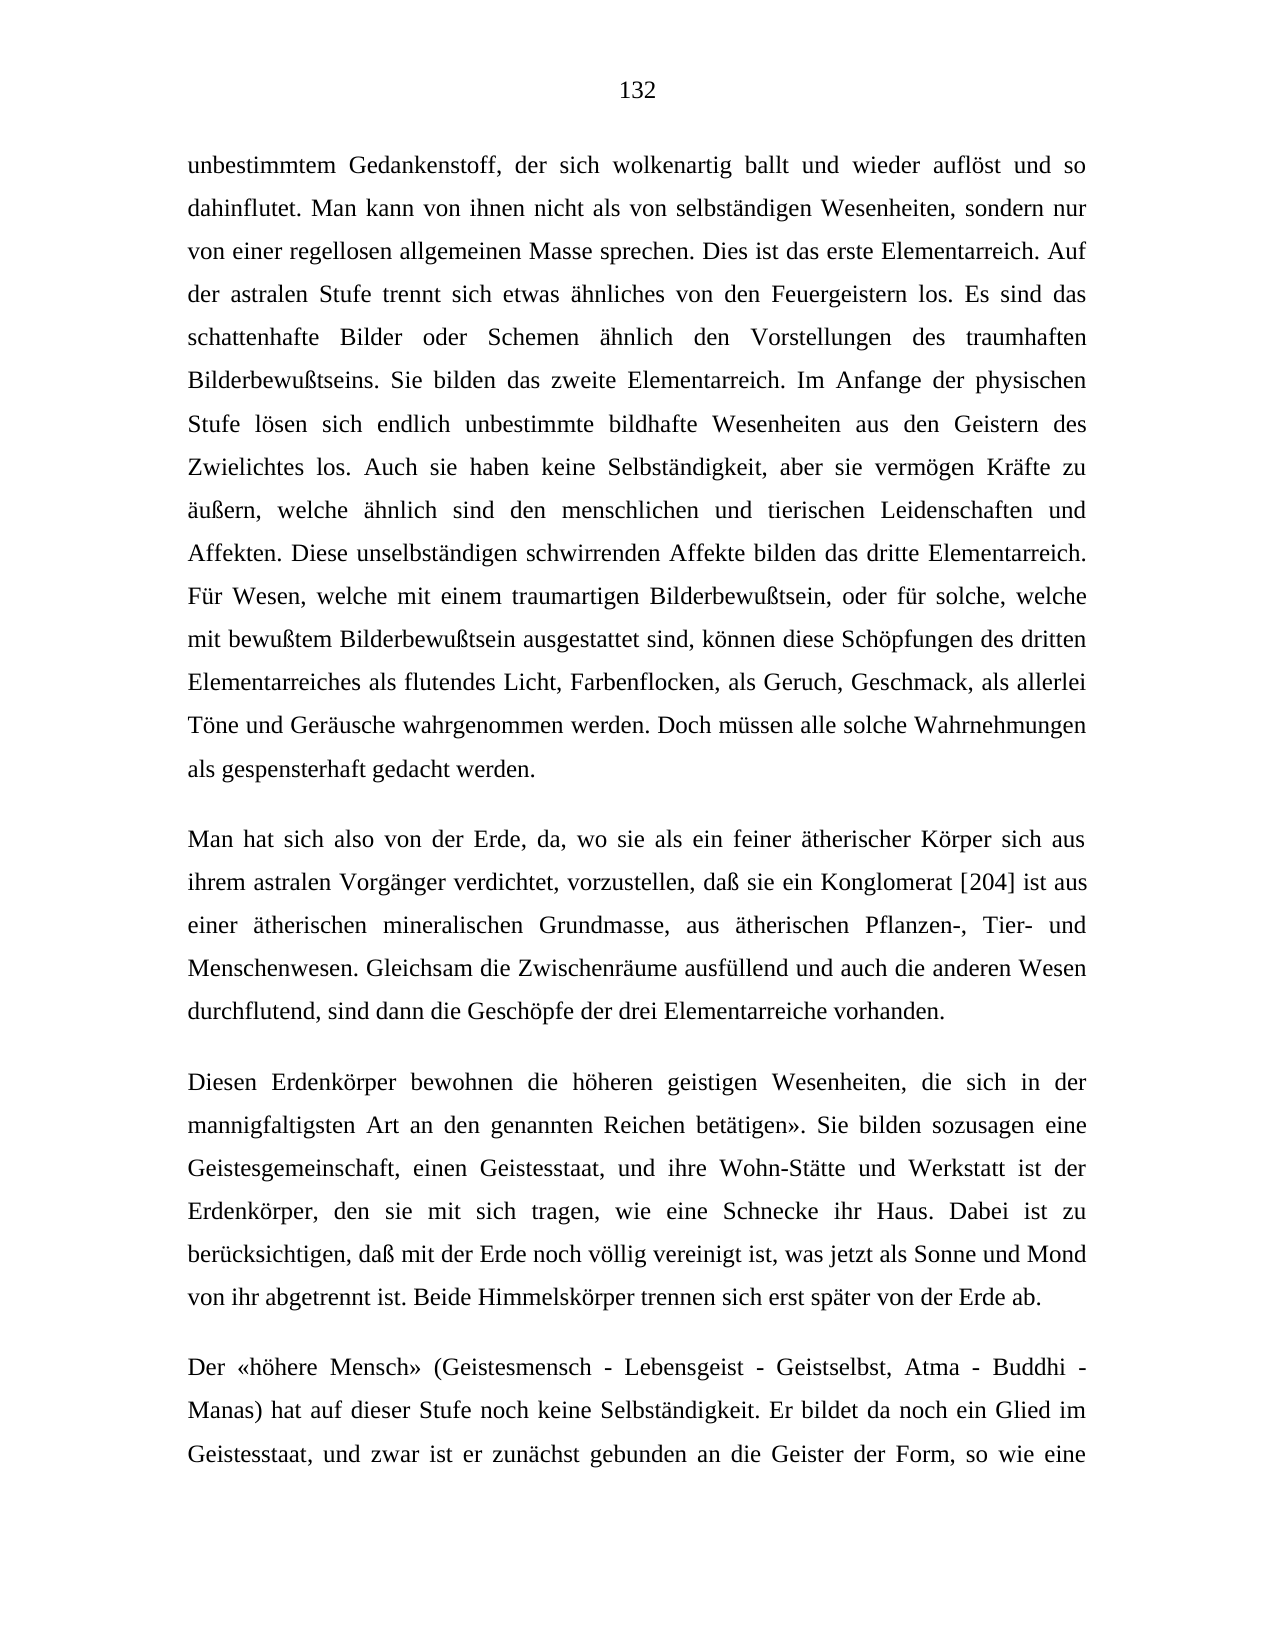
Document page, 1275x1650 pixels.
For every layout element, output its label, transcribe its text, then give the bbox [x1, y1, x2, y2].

text unbestimmtem Gedankenstoff, der sich wolkenartig ballt und wieder auflöst und so dahinflutet. Man kann von ihnen nicht als von selbständigen Wesenheiten, sondern nur von einer regellosen allgemeinen Masse sprechen. Dies ist das erste Elementarreich. Auf der astralen Stufe trennt sich etwas ähnliches von den Feuergeistern los. Es sind das schattenhafte Bilder oder Schemen ähnlich den Vorstellungen des traumhaften Bilderbewußtseins. Sie bilden das zweite Elementarreich. Im Anfange der physischen Stufe lösen sich endlich unbestimmte bildhafte Wesenheiten aus den Geistern des Zwielichtes los. Auch sie haben keine Selbständigkeit, aber sie vermögen Kräfte zu äußern, welche ähnlich sind den menschlichen und tierischen Leidenschaften und Affekten. Diese unselbständigen schwirrenden Affekte bilden das dritte Elementarreich. Für Wesen, welche mit einem traumartigen Bilderbewußtsein, oder für solche, welche mit bewußtem Bilderbewußtsein ausgestattet sind, können diese Schöpfungen des dritten Elementarreiches als flutendes Licht, Farbenflocken, als Geruch, Geschmack, als allerlei Töne und Geräusche wahrgenommen werden. Doch müssen alle solche Wahrnehmungen als gespensterhaft gedacht werden. [187, 150, 1087, 782]
text Man hat sich also von der Erde, da, wo sie als ein feiner ätherischer Körper sich aus ihrem astralen Vorgänger verdichtet, vorzustellen, daß sie ein Konglomerat [204] ist aus einer ätherischen mineralischen Grundmasse, aus ätherischen Pflanzen-, Tier- und Menschenwesen. Gleichsam die Zwischenräume ausfüllend und auch die anderen Wesen durchflutend, sind dann die Geschöpfe der drei Elementarreiche vorhanden. [187, 824, 1087, 1025]
text Diesen Erdenkörper bewohnen die höheren geistigen Wesenheiten, die sich in der mannigfaltigsten Art an den genannten Reichen betätigen». Sie bilden sozusagen eine Geistesgemeinschaft, einen Geistesstaat, und ihre Wohn-Stätte und Werkstatt ist der Erdenkörper, den sie mit sich tragen, wie eine Schnecke ihr Haus. Dabei ist zu berücksichtigen, daß mit der Erde noch völlig vereinigt ist, was jetzt als Sonne und Mond von ihr abgetrennt ist. Beide Himmelskörper trennen sich erst später von der Erde ab. [187, 1067, 1087, 1311]
text Der «höhere Mensch» (Geistesmensch - Lebensgeist - Geistselbst, Atma - Buddhi - Manas) hat auf dieser Stufe noch keine Selbständigkeit. Er bildet da noch ein Glied im Geistesstaat, und zwar ist er zunächst gebunden an die Geister der Form, so wie eine [187, 1352, 1087, 1467]
